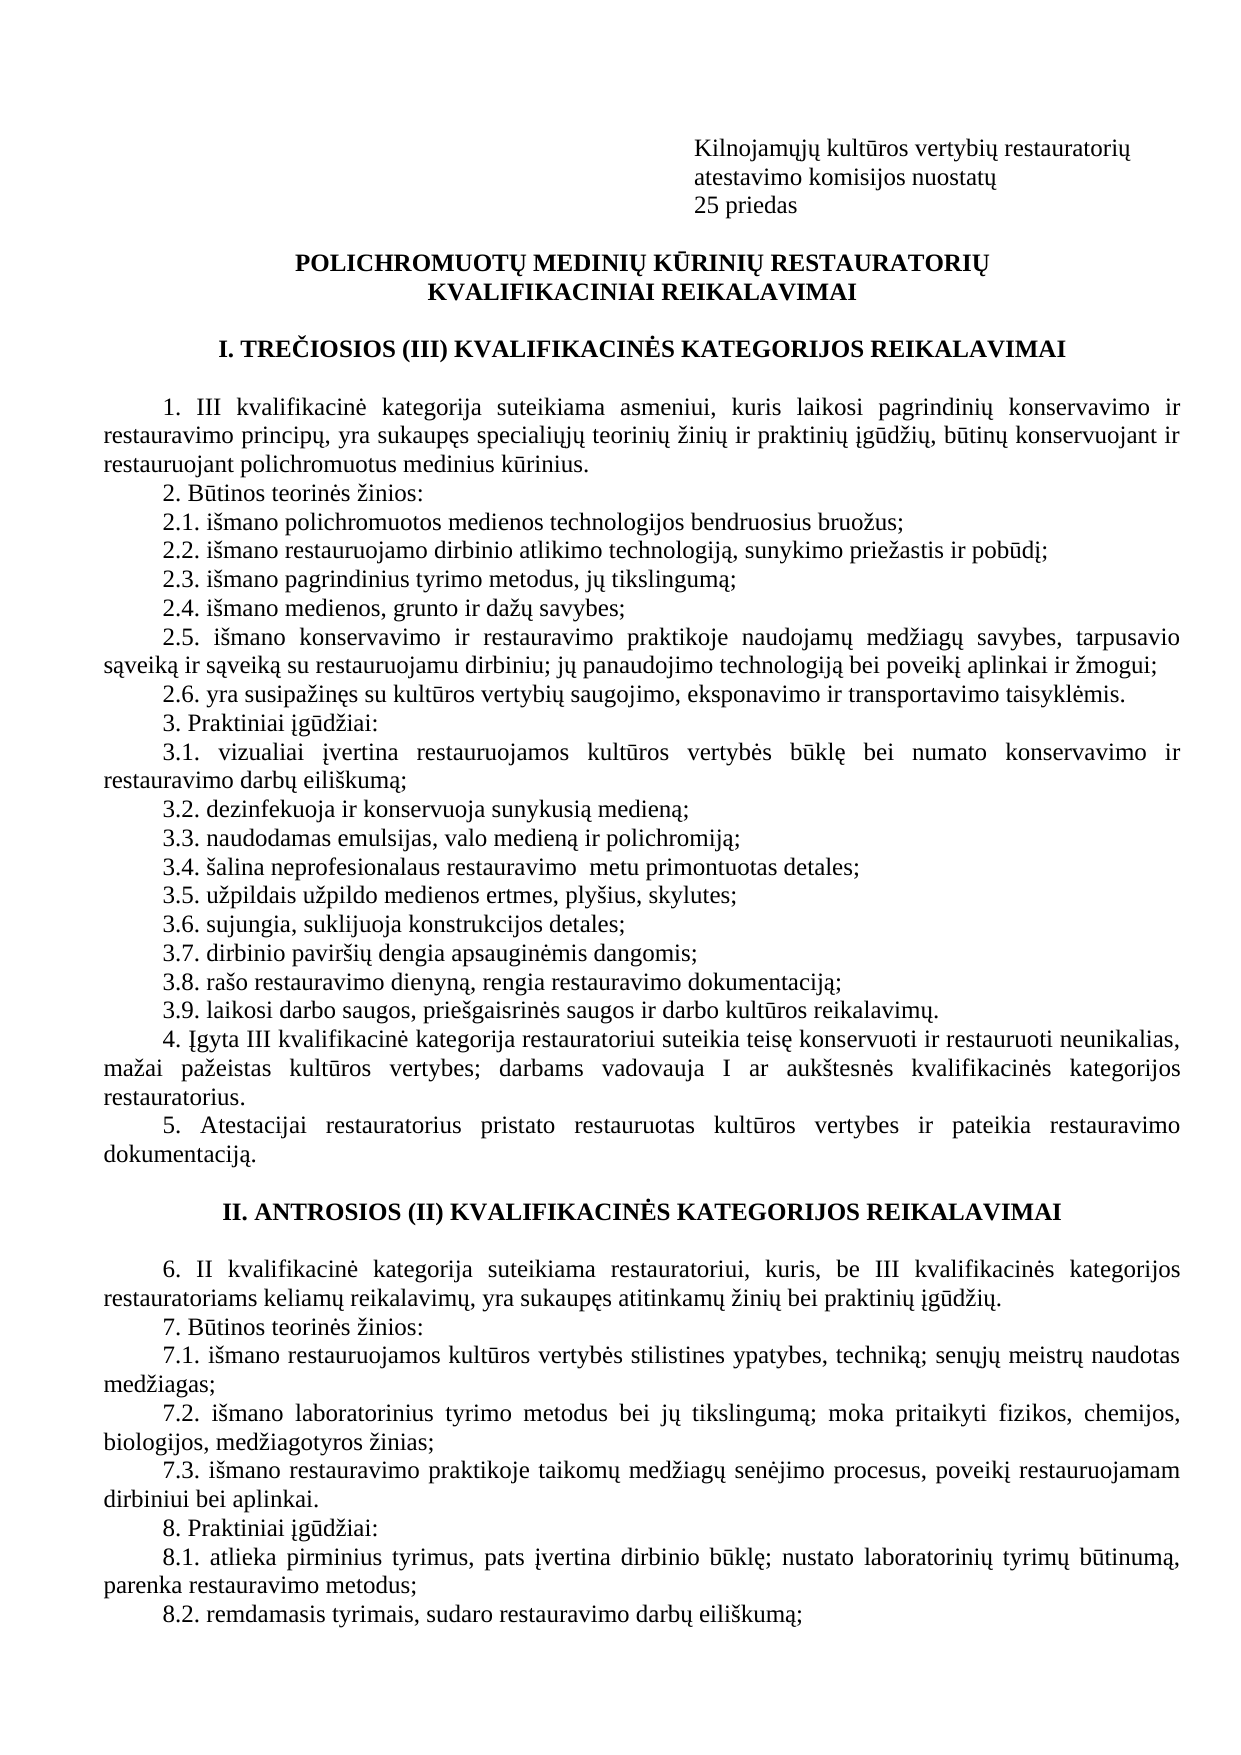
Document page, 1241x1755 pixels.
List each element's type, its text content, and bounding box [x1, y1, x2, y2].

text 8. Praktiniai įgūdžiai: [103, 1513, 1181, 1542]
text 7. Būtinos teorinės žinios: [103, 1312, 1181, 1340]
text 7.1. išmano restauruojamos kultūros vertybės stilistines ypatybes, techniką; senųjų meistrų naudotas medžiagas; [103, 1340, 1181, 1398]
text 8.1. atlieka pirminius tyrimus, pats įvertina dirbinio būklę; nustato laboratorinių tyrimų būtinumą, parenka restauravimo metodus; [103, 1542, 1181, 1599]
text Kilnojamųjų kultūros vertybių restauratorių [694, 133, 1181, 162]
text 4. Įgyta III kvalifikacinė kategorija restauratoriui suteikia teisę konservuoti ir restauruoti neunikalias, mažai pažeistas kultūros vertybes; darbams vadovauja I ar aukštesnės kvalifikacinės kategorijos restauratorius. [103, 1024, 1181, 1110]
text 3.5. užpildais užpildo medienos ertmes, plyšius, skylutes; [103, 880, 1181, 909]
text 25 priedas [694, 190, 1181, 219]
text 3.2. dezinfekuoja ir konservuoja sunykusią medieną; [103, 794, 1181, 823]
text 2.4. išmano medienos, grunto ir dažų savybes; [103, 593, 1181, 622]
text 3.3. naudodamas emulsijas, valo medieną ir polichromiją; [103, 823, 1181, 852]
text 3. Praktiniai įgūdžiai: [103, 708, 1181, 737]
text 6. II kvalifikacinė kategorija suteikiama restauratoriui, kuris, be III kvalifikacinės kategorijos restauratoriams keliamų reikalavimų, yra sukaupęs atitinkamų žinių bei praktinių įgūdžių. [103, 1254, 1181, 1312]
text 2.6. yra susipažinęs su kultūros vertybių saugojimo, eksponavimo ir transportavimo taisyklėmis. [103, 679, 1181, 708]
text 3.1. vizualiai įvertina restauruojamos kultūros vertybės būklę bei numato konservavimo ir restauravimo darbų eiliškumą; [103, 737, 1181, 794]
text POLICHROMUOTŲ MEDINIŲ KŪRINIŲ RESTAURATORIŲ [103, 248, 1181, 277]
text 3.9. laikosi darbo saugos, priešgaisrinės saugos ir darbo kultūros reikalavimų. [103, 995, 1181, 1024]
text 3.6. sujungia, suklijuoja konstrukcijos detales; [103, 909, 1181, 938]
text 2.3. išmano pagrindinius tyrimo metodus, jų tikslingumą; [103, 564, 1181, 593]
text II. ANTROSIOS (II) KVALIFIKACINĖS KATEGORIJOS REIKALAVIMAI [103, 1197, 1181, 1225]
text 2. Būtinos teorinės žinios: [103, 478, 1181, 507]
text 2.2. išmano restauruojamo dirbinio atlikimo technologiją, sunykimo priežastis ir pobūdį; [103, 535, 1181, 564]
text 7.3. išmano restauravimo praktikoje taikomų medžiagų senėjimo procesus, poveikį restauruojamam dirbiniui bei aplinkai. [103, 1455, 1181, 1513]
text 3.7. dirbinio paviršių dengia apsauginėmis dangomis; [103, 938, 1181, 967]
text 7.2. išmano laboratorinius tyrimo metodus bei jų tikslingumą; moka pritaikyti fizikos, chemijos, biologijos, medžiagotyros žinias; [103, 1398, 1181, 1455]
text 8.2. remdamasis tyrimais, sudaro restauravimo darbų eiliškumą; [103, 1599, 1181, 1628]
text 2.1. išmano polichromuotos medienos technologijos bendruosius bruožus; [103, 507, 1181, 535]
text atestavimo komisijos nuostatų [694, 162, 1181, 190]
text 3.8. rašo restauravimo dienyną, rengia restauravimo dokumentaciją; [103, 967, 1181, 995]
text I. TREČIOSIOS (III) KVALIFIKACINĖS KATEGORIJOS REIKALAVIMAI [103, 334, 1181, 363]
text 2.5. išmano konservavimo ir restauravimo praktikoje naudojamų medžiagų savybes, tarpusavio sąveiką ir sąveiką su restauruojamu dirbiniu; jų panaudojimo technologiją bei poveikį aplinkai ir žmogui; [103, 622, 1181, 679]
text 1. III kvalifikacinė kategorija suteikiama asmeniui, kuris laikosi pagrindinių konservavimo ir restauravimo principų, yra sukaupęs specialiųjų teorinių žinių ir praktinių įgūdžių, būtinų konservuojant ir restauruojant polichromuotus medinius kūrinius. [103, 392, 1181, 478]
text KVALIFIKACINIAI REIKALAVIMAI [103, 277, 1181, 305]
text 3.4. šalina neprofesionalaus restauravimo metu primontuotas detales; [103, 852, 1181, 880]
text 5. Atestacijai restauratorius pristato restauruotas kultūros vertybes ir pateikia restauravimo dokumentaciją. [103, 1110, 1181, 1168]
